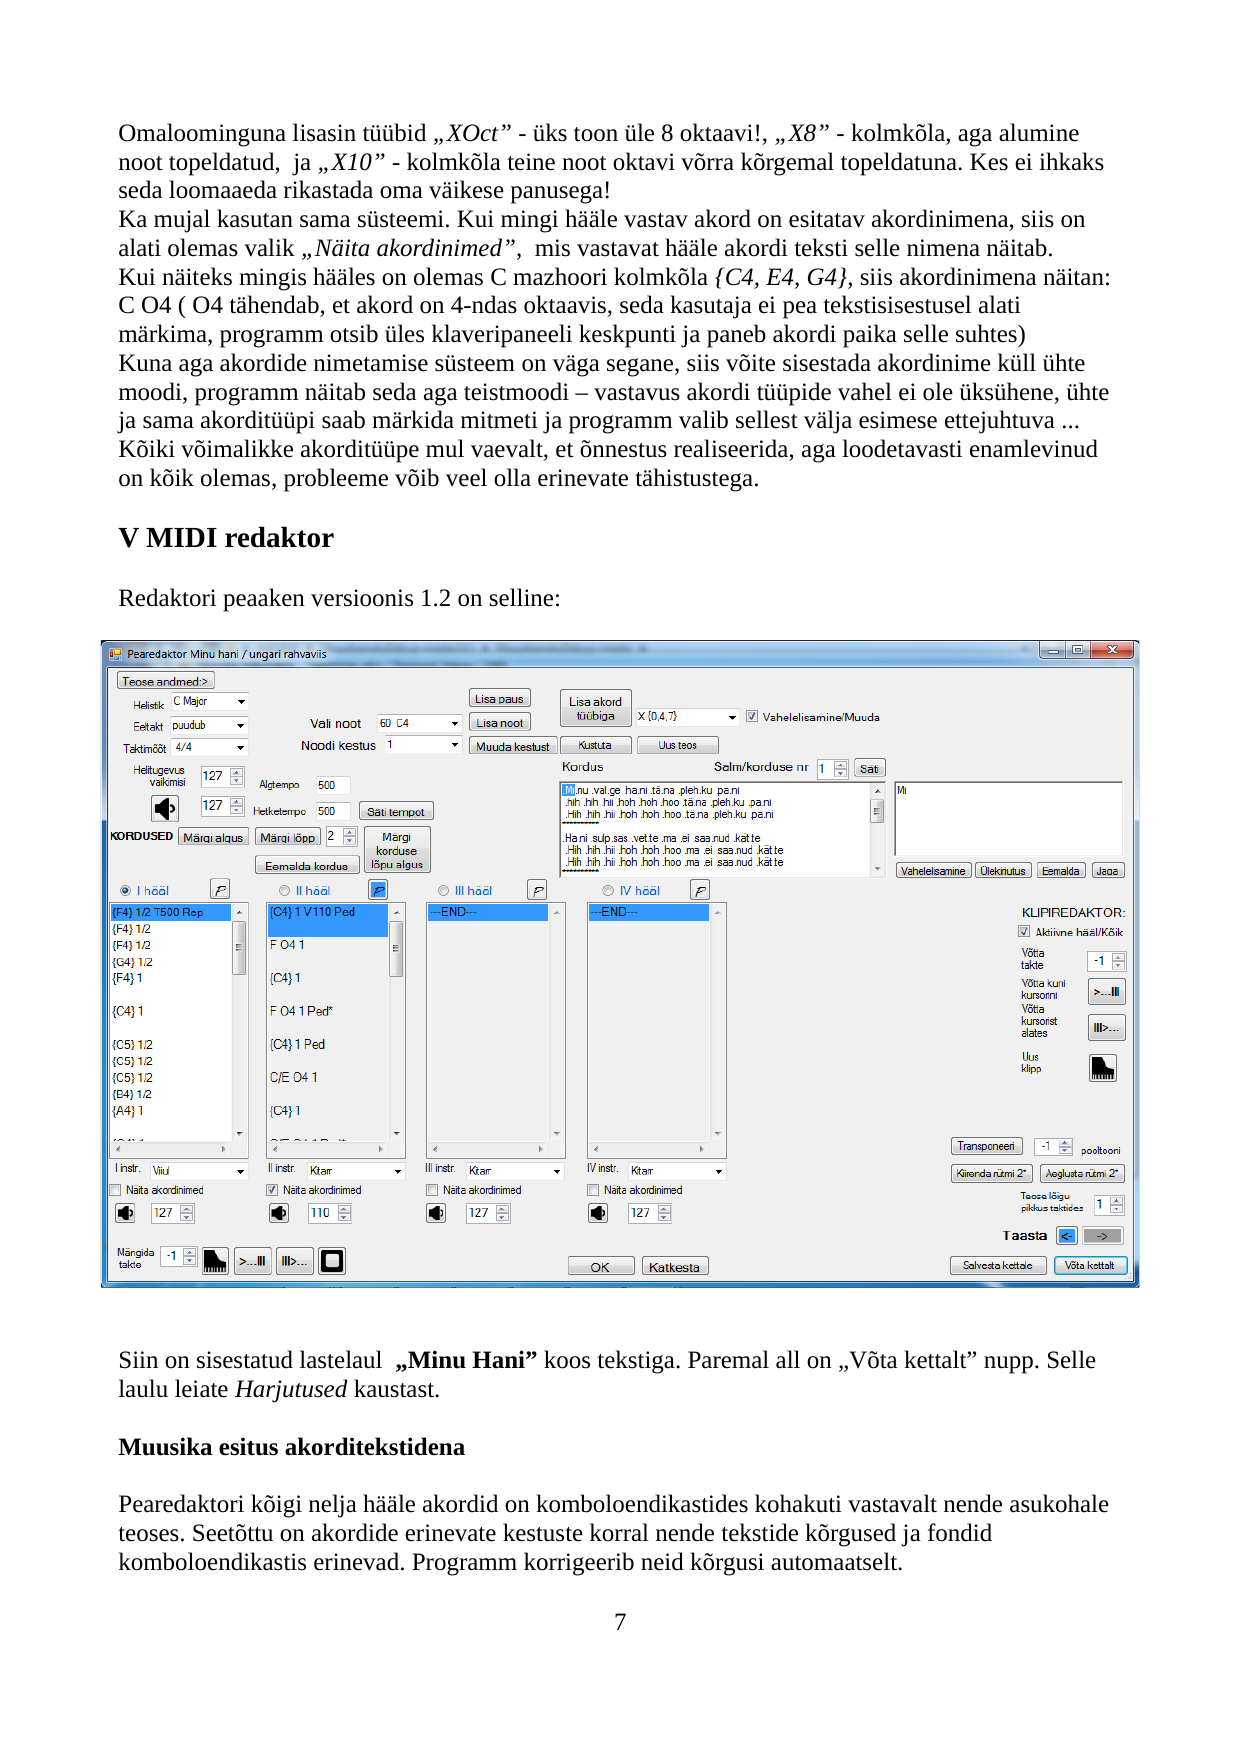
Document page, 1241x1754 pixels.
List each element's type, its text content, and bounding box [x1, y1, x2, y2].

text Siin on sisestatud lastelaul „Minu Hani” koos tekstiga. Paremal all on „Võta kettalt” nupp. Selle laulu leiate Harjutused kaustast. [118, 1345, 1122, 1403]
picture [100, 640, 1140, 1288]
text Redaktori peaaken versioonis 1.2 on selline: [118, 583, 1122, 612]
text V MIDI redaktor [118, 492, 1122, 554]
text Omaloominguna lisasin tüübid „XOct” - üks toon üle 8 oktaavi!, „X8” - kolmkõla, aga alumine noot topeldatud, ja „X10” - kolmkõla teine noot oktavi võrra kõrgemal topeldatuna. Kes ei ihkaks seda loomaaeda rikastada oma väikese panusega! Ka mujal kasutan sama süsteemi. Kui mingi hääle vastav akord on esitatav akordinimena, siis on alati olemas valik „Näita akordinimed”, mis vastavat hääle akordi teksti selle nimena näitab. Kui näiteks mingis hääles on olemas C mazhoori kolmkõla {C4, E4, G4}, siis akordinimena näitan: C O4 ( O4 tähendab, et akord on 4-ndas oktaavis, seda kasutaja ei pea tekstisisestusel alati märkima, programm otsib üles klaveripaneeli keskpunti ja paneb akordi paika selle suhtes) Kuna aga akordide nimetamise süsteem on väga segane, siis võite sisestada akordinime küll ühte moodi, programm näitab seda aga teistmoodi – vastavus akordi tüüpide vahel ei ole üksühene, ühte ja sama akorditüüpi saab märkida mitmeti ja programm valib sellest välja esimese ettejuhtuva ... Kõiki võimalikke akorditüüpe mul vaevalt, et õnnestus realiseerida, aga loodetavasti enamlevinud on kõik olemas, probleeme võib veel olla erinevate tähistustega. [118, 118, 1122, 492]
text Muusika esitus akorditekstidena [118, 1432, 1122, 1489]
text Pearedaktori kõigi nelja hääle akordid on komboloendikastides kohakuti vastavalt nende asukohale teoses. Seetõttu on akordide erinevate kestuste korral nende tekstide kõrgused ja fondid komboloendikastis erinevad. Programm korrigeerib neid kõrgusi automaatselt. [118, 1489, 1122, 1575]
